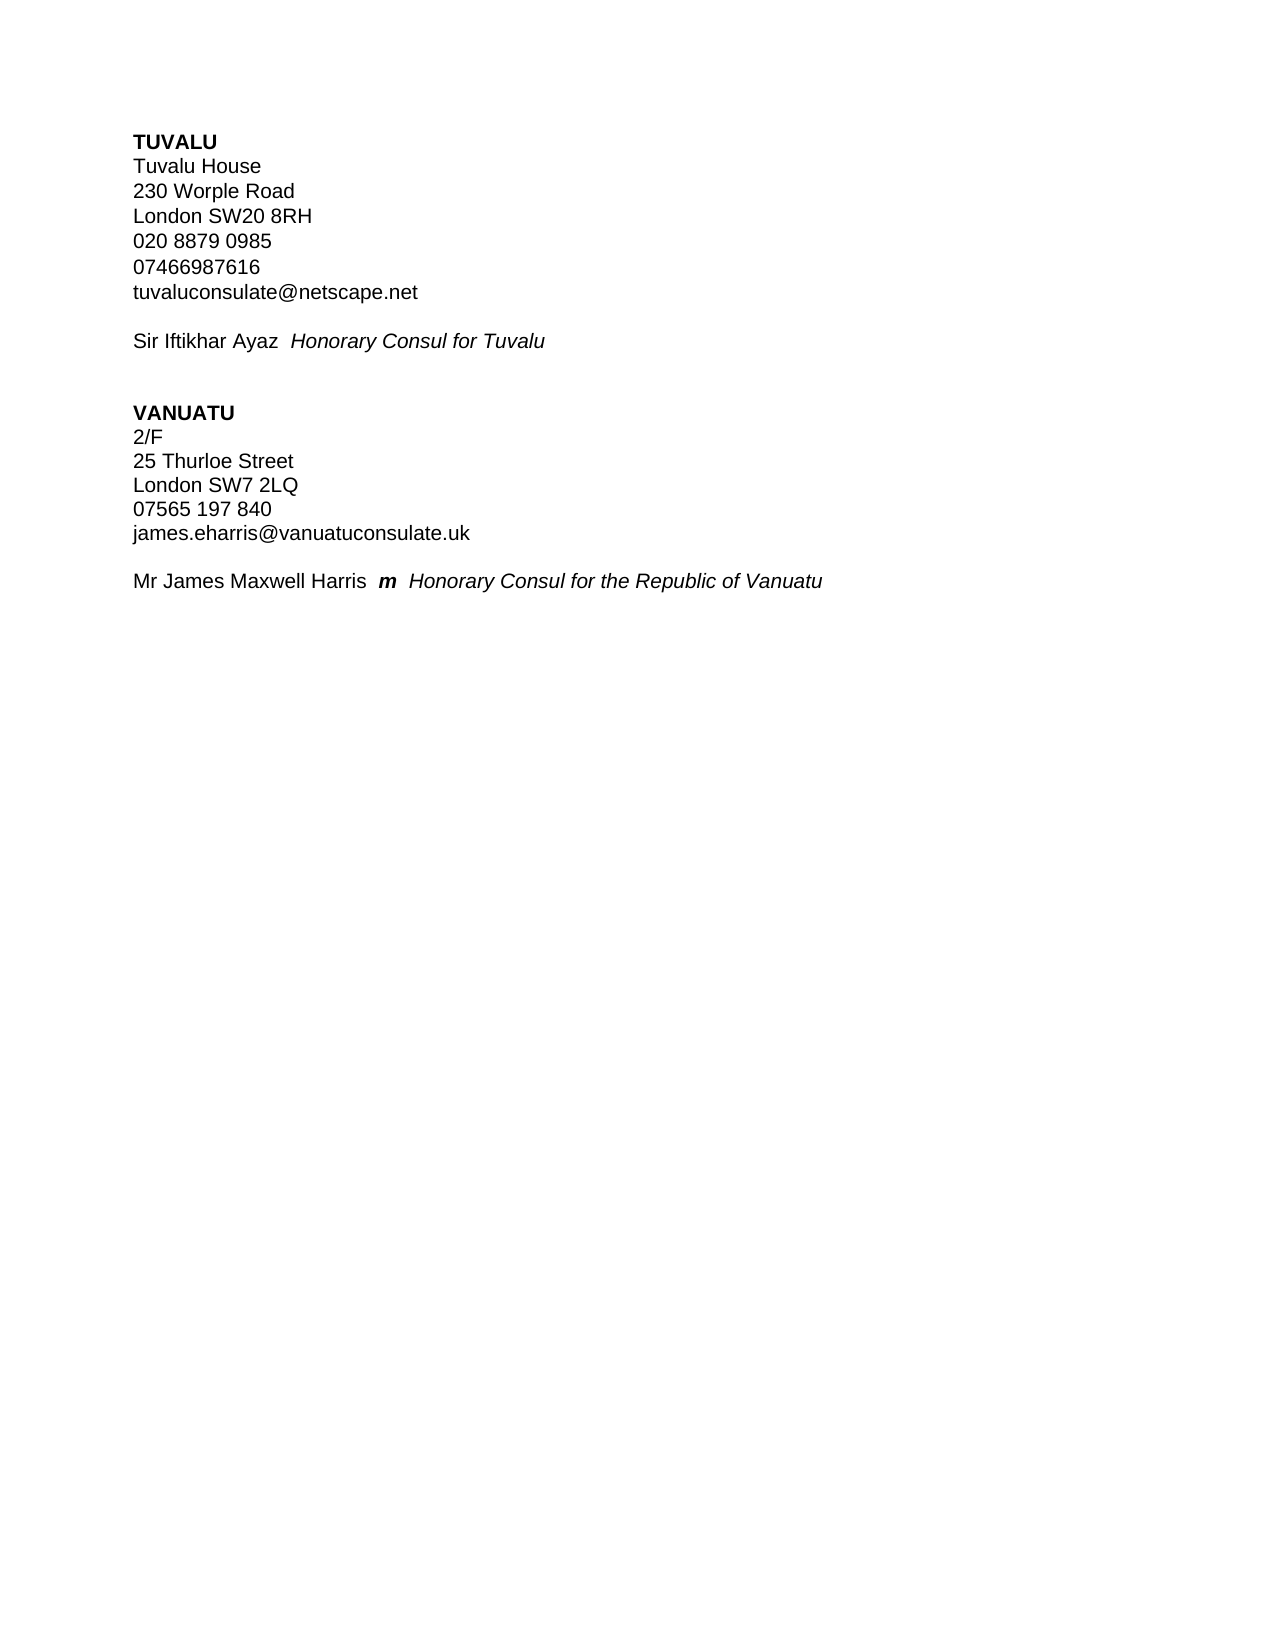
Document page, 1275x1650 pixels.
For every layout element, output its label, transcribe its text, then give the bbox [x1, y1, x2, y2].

text 07565 197 840 [133, 497, 1181, 521]
text Tuvalu House [133, 153, 1181, 177]
text 020 8879 0985 [133, 229, 1181, 253]
text Mr James Maxwell Harris m Honorary Consul for the Republic of Vanuatu [133, 569, 1181, 593]
text 2/F [133, 425, 1181, 449]
text 07466987616 [133, 255, 1181, 279]
text Sir Iftikhar Ayaz Honorary Consul for Tuvalu [133, 329, 1181, 353]
text james.eharris@vanuatuconsulate.uk [133, 521, 1181, 545]
text London SW7 2LQ [133, 473, 1181, 497]
text London SW20 8RH [133, 204, 1181, 228]
text tuvaluconsulate@netscape.net [133, 280, 1181, 304]
text 230 Worple Road [133, 179, 1181, 203]
text VANUATU [133, 401, 1181, 425]
text 25 Thurloe Street [133, 449, 1181, 473]
text TUVALU [133, 129, 1181, 153]
